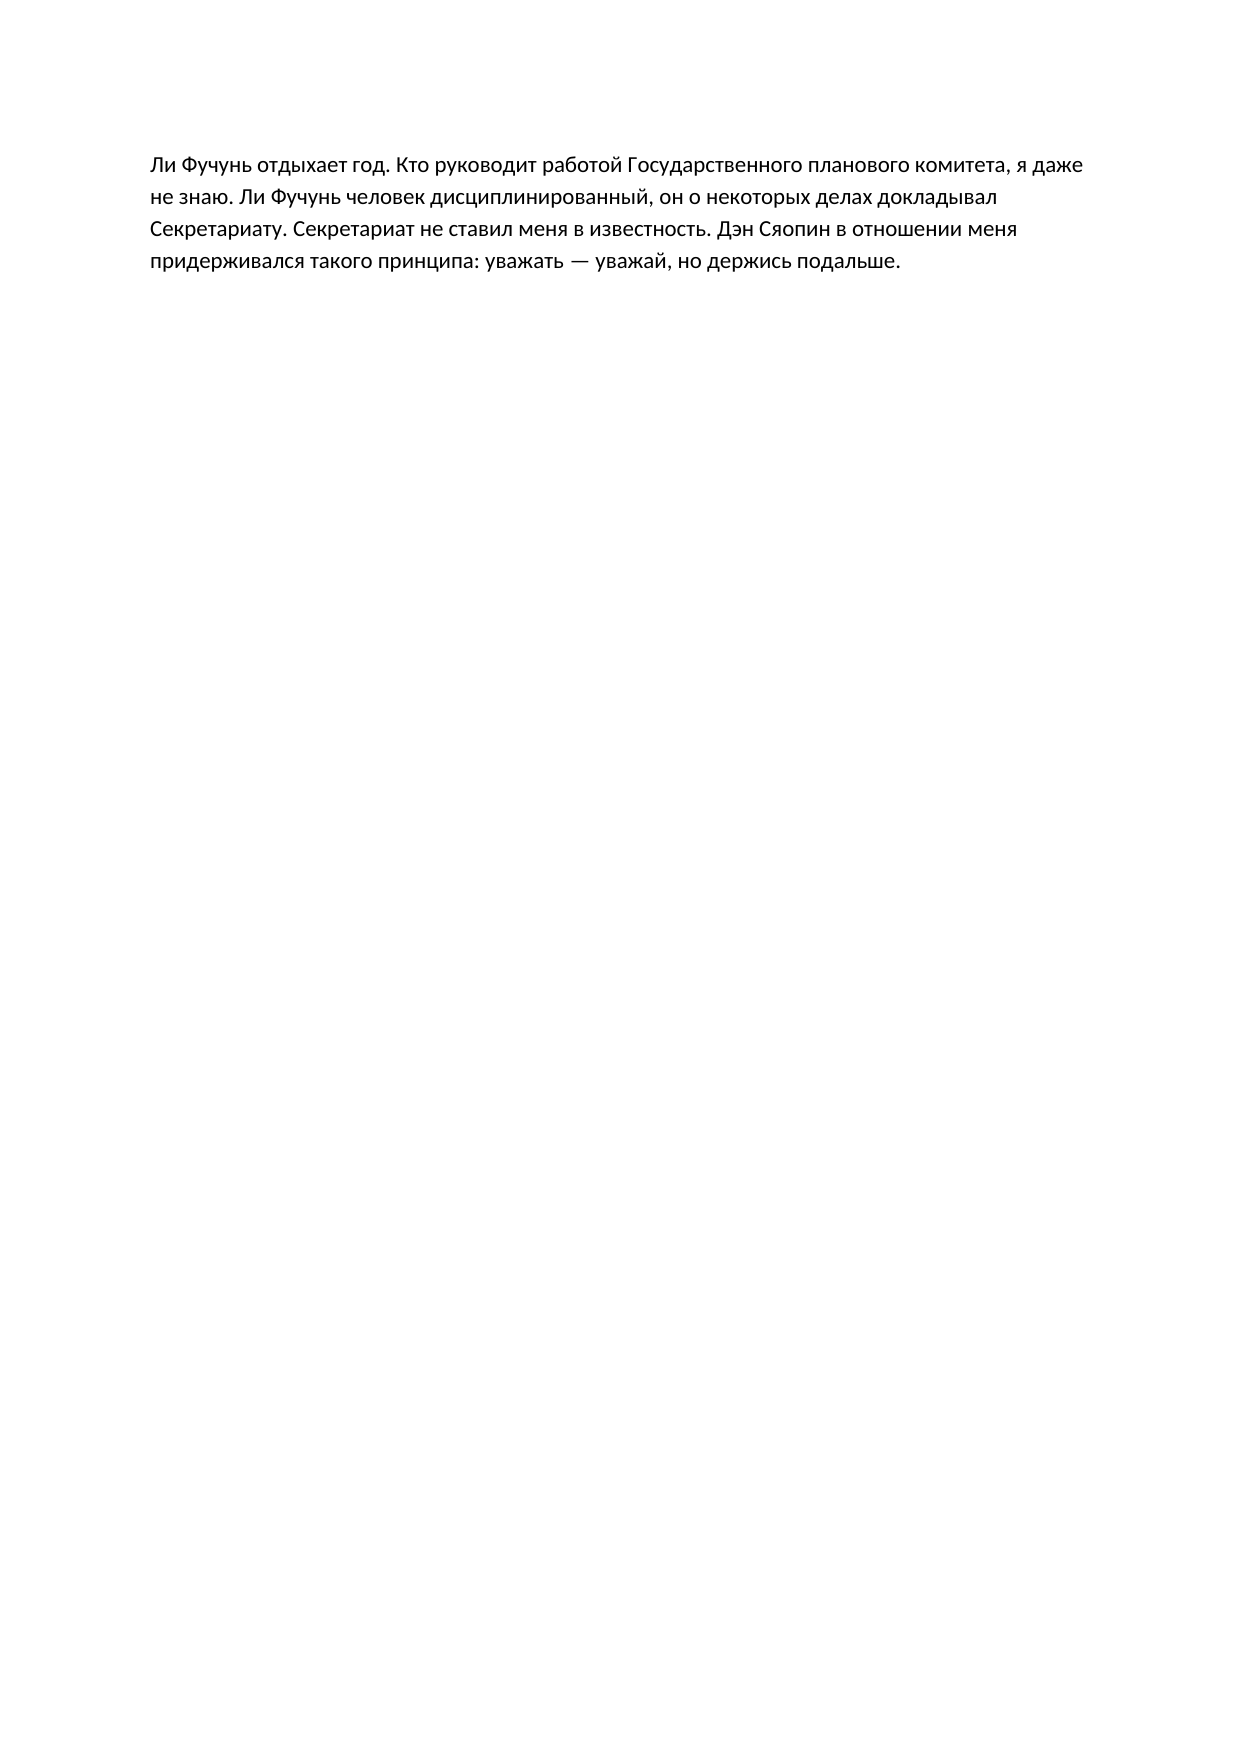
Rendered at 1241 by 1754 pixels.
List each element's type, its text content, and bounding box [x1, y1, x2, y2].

text Ли Фучунь отдыхает год. Кто руководит работой Государственного планового комитета, я даже не знаю. Ли Фучунь человек дисциплинированный, он о некоторых делах докладывал Секретариату. Секретариат не ставил меня в известность. Дэн Сяопин в отношении меня придерживался такого принципа: уважать — уважай, но держись подальше. [150, 150, 1091, 274]
